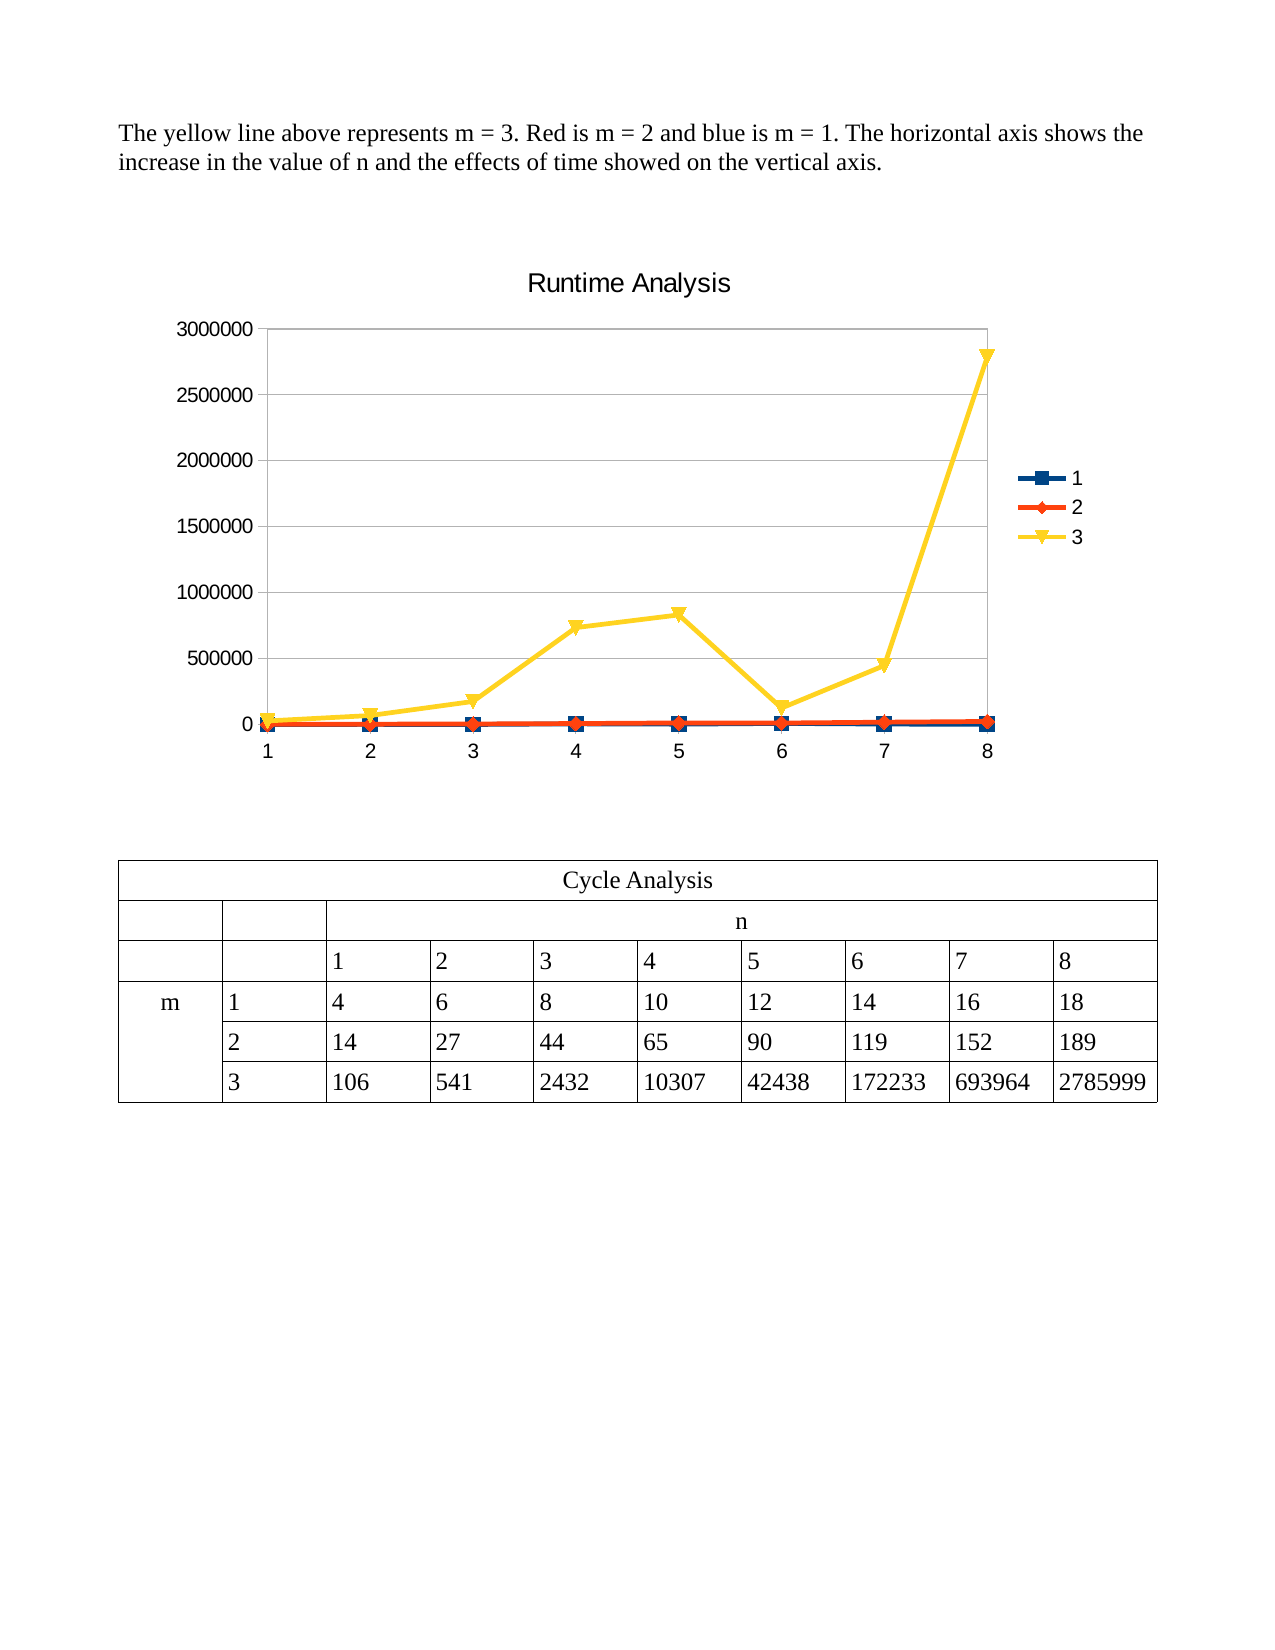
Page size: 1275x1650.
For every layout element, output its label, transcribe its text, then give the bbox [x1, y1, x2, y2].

table_cell 27 [431, 1022, 533, 1061]
table_cell 8 [534, 982, 637, 1021]
table_cell 10 [638, 982, 741, 1021]
table_cell 693964 [950, 1062, 1053, 1102]
table_cell 14 [327, 1022, 430, 1061]
table_cell 189 [1054, 1022, 1157, 1061]
table_cell 172233 [846, 1062, 949, 1102]
table_cell 152 [950, 1022, 1053, 1061]
table_cell 42438 [742, 1062, 845, 1102]
table_header Cycle Analysis [119, 861, 1157, 900]
table_cell 4 [638, 941, 741, 981]
table_cell [119, 941, 222, 981]
table_cell 8 [1054, 941, 1157, 981]
table_cell 65 [638, 1022, 741, 1061]
table_cell 12 [742, 982, 845, 1021]
table_cell 18 [1054, 982, 1157, 1021]
table_cell 7 [950, 941, 1053, 981]
table_cell 3 [223, 1062, 326, 1102]
table_cell 90 [742, 1022, 845, 1061]
table_cell [223, 901, 326, 940]
table_cell 4 [327, 982, 430, 1021]
table_cell 3 [534, 941, 637, 981]
table_cell 44 [534, 1022, 637, 1061]
table_cell [223, 941, 326, 981]
table_cell 1 [327, 941, 430, 981]
table_cell 5 [742, 941, 845, 981]
table_cell n [327, 901, 1157, 940]
table_cell 2432 [534, 1062, 637, 1102]
table_cell m [119, 982, 222, 1102]
table_cell 541 [431, 1062, 533, 1102]
table_cell 16 [950, 982, 1053, 1021]
table_cell 1 [223, 982, 326, 1021]
table_cell 119 [846, 1022, 949, 1061]
table_cell 14 [846, 982, 949, 1021]
table_cell [119, 901, 222, 940]
table_cell 2785999 [1054, 1062, 1157, 1102]
table_cell 2 [223, 1022, 326, 1061]
text The yellow line above represents m = 3. Red is m = 2 and blue is m = 1. The horizontal axis shows the increase in the value of n and the effects of time showed on the vertical axis. [118, 118, 1157, 176]
table_cell 106 [327, 1062, 430, 1102]
table_cell 6 [431, 982, 533, 1021]
table_cell 10307 [638, 1062, 741, 1102]
table_cell 2 [431, 941, 533, 981]
table_cell 6 [846, 941, 949, 981]
